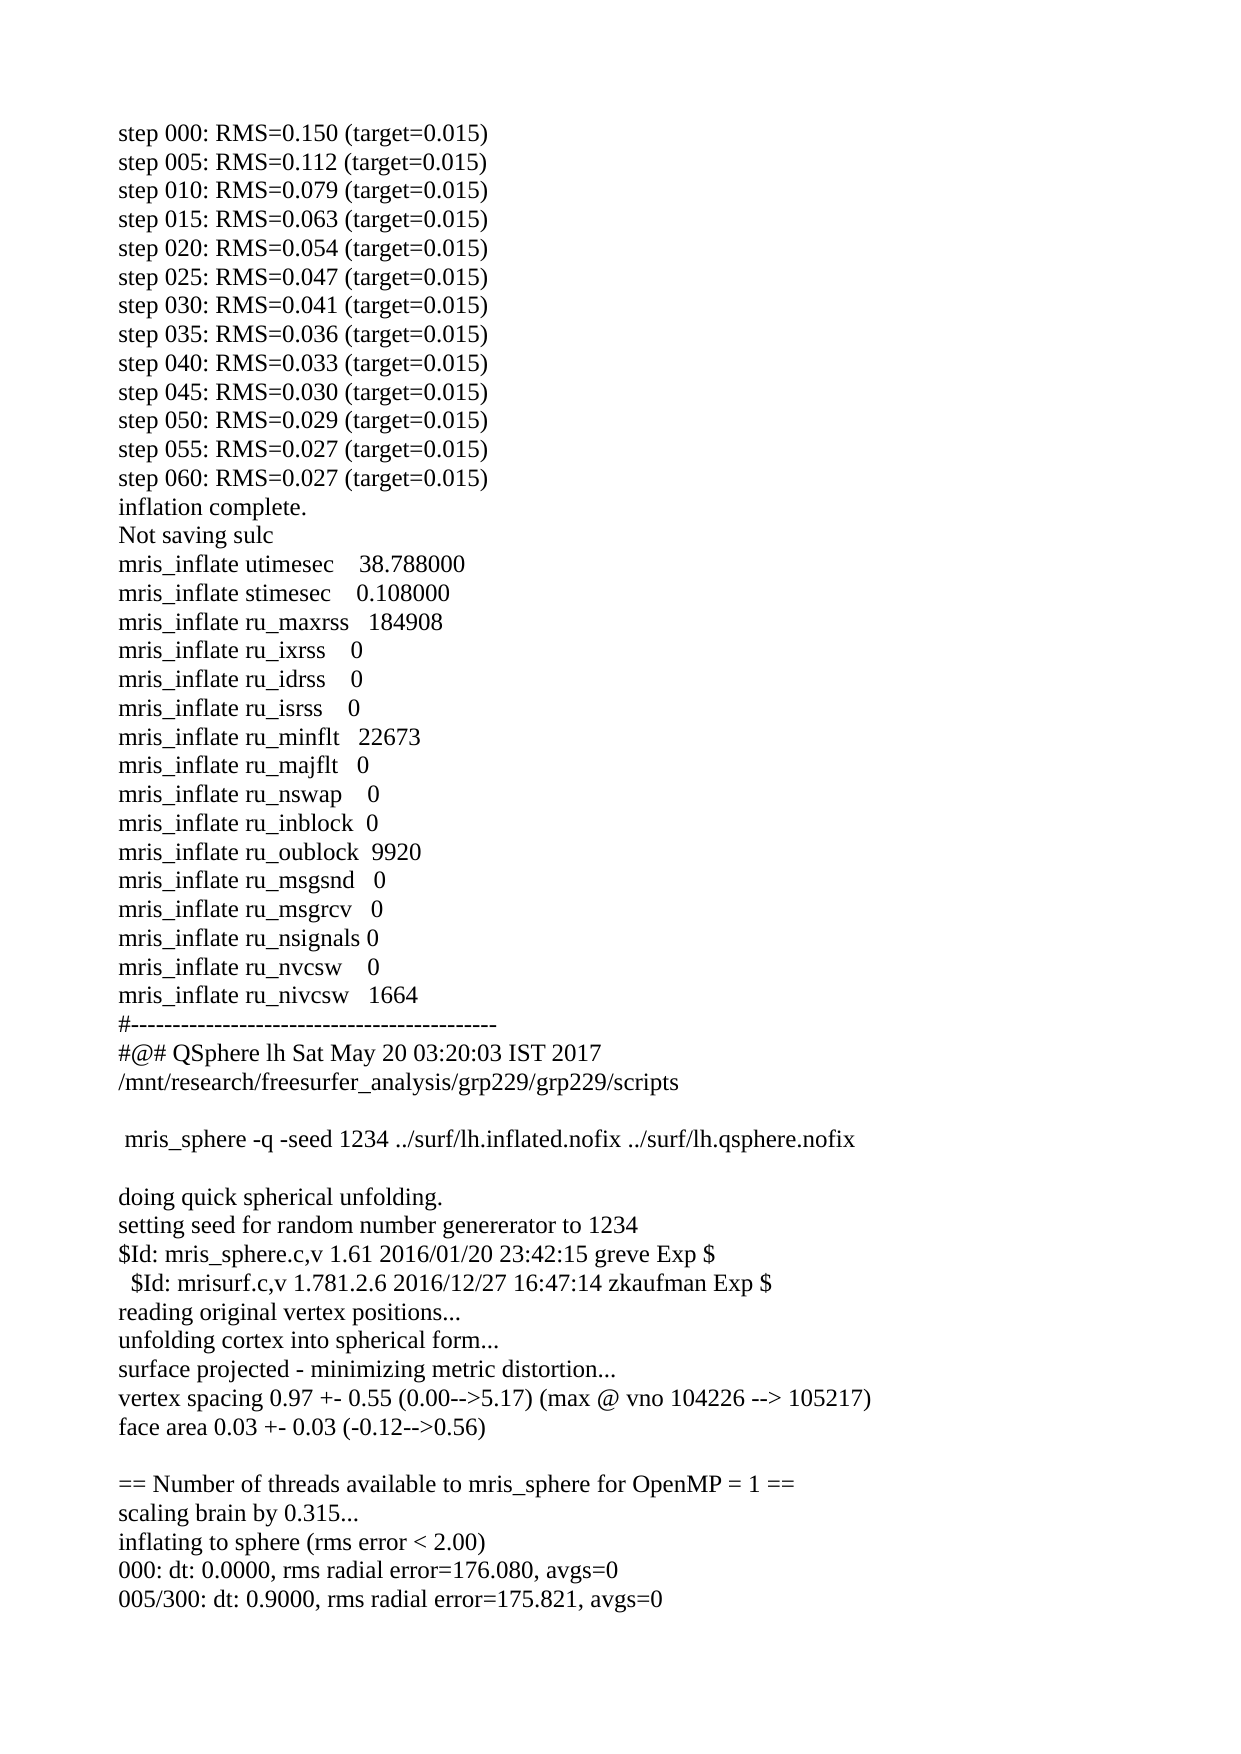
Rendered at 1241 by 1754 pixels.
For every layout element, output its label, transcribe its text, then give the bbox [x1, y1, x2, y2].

text scaling brain by 0.315... [118, 1498, 1122, 1527]
text == Number of threads available to mris_sphere for OpenMP = 1 == [118, 1469, 1122, 1498]
text step 055: RMS=0.027 (target=0.015) [118, 434, 1122, 463]
text Not saving sulc [118, 521, 1122, 549]
text mris_inflate ru_maxrss 184908 [118, 607, 1122, 636]
text surface projected - minimizing metric distortion... [118, 1354, 1122, 1383]
text mris_inflate ru_inblock 0 [118, 808, 1122, 837]
text step 040: RMS=0.033 (target=0.015) [118, 348, 1122, 377]
text mris_sphere -q -seed 1234 ../surf/lh.inflated.nofix ../surf/lh.qsphere.nofix [118, 1124, 1122, 1153]
text mris_inflate ru_oublock 9920 [118, 837, 1122, 866]
text inflating to sphere (rms error < 2.00) [118, 1527, 1122, 1556]
text $Id: mrisurf.c,v 1.781.2.6 2016/12/27 16:47:14 zkaufman Exp $ [118, 1268, 1122, 1297]
text $Id: mris_sphere.c,v 1.61 2016/01/20 23:42:15 greve Exp $ [118, 1239, 1122, 1268]
text face area 0.03 +- 0.03 (-0.12-->0.56) [118, 1412, 1122, 1441]
text doing quick spherical unfolding. [118, 1182, 1122, 1211]
text step 060: RMS=0.027 (target=0.015) [118, 463, 1122, 492]
text mris_inflate ru_ixrss 0 [118, 636, 1122, 664]
text vertex spacing 0.97 +- 0.55 (0.00-->5.17) (max @ vno 104226 --> 105217) [118, 1383, 1122, 1412]
text mris_inflate ru_msgrcv 0 [118, 894, 1122, 923]
text step 045: RMS=0.030 (target=0.015) [118, 377, 1122, 406]
text 000: dt: 0.0000, rms radial error=176.080, avgs=0 [118, 1556, 1122, 1584]
text step 015: RMS=0.063 (target=0.015) [118, 204, 1122, 233]
text step 000: RMS=0.150 (target=0.015) [118, 118, 1122, 147]
text step 035: RMS=0.036 (target=0.015) [118, 319, 1122, 348]
text step 030: RMS=0.041 (target=0.015) [118, 291, 1122, 319]
text #-------------------------------------------- [118, 1009, 1122, 1038]
text mris_inflate ru_nswap 0 [118, 779, 1122, 808]
text step 050: RMS=0.029 (target=0.015) [118, 406, 1122, 434]
text step 005: RMS=0.112 (target=0.015) [118, 147, 1122, 176]
text mris_inflate ru_nvcsw 0 [118, 952, 1122, 981]
text mris_inflate ru_nivcsw 1664 [118, 981, 1122, 1009]
text reading original vertex positions... [118, 1297, 1122, 1326]
text step 025: RMS=0.047 (target=0.015) [118, 262, 1122, 291]
text unfolding cortex into spherical form... [118, 1326, 1122, 1354]
text 005/300: dt: 0.9000, rms radial error=175.821, avgs=0 [118, 1584, 1122, 1613]
text mris_inflate ru_majflt 0 [118, 751, 1122, 779]
text /mnt/research/freesurfer_analysis/grp229/grp229/scripts [118, 1067, 1122, 1096]
text inflation complete. [118, 492, 1122, 521]
text mris_inflate stimesec 0.108000 [118, 578, 1122, 607]
text step 020: RMS=0.054 (target=0.015) [118, 233, 1122, 262]
text mris_inflate ru_nsignals 0 [118, 923, 1122, 952]
text step 010: RMS=0.079 (target=0.015) [118, 176, 1122, 204]
text mris_inflate utimesec 38.788000 [118, 549, 1122, 578]
text mris_inflate ru_minflt 22673 [118, 722, 1122, 751]
text setting seed for random number genererator to 1234 [118, 1211, 1122, 1239]
text mris_inflate ru_msgsnd 0 [118, 866, 1122, 894]
text mris_inflate ru_idrss 0 [118, 664, 1122, 693]
text mris_inflate ru_isrss 0 [118, 693, 1122, 722]
text #@# QSphere lh Sat May 20 03:20:03 IST 2017 [118, 1038, 1122, 1067]
